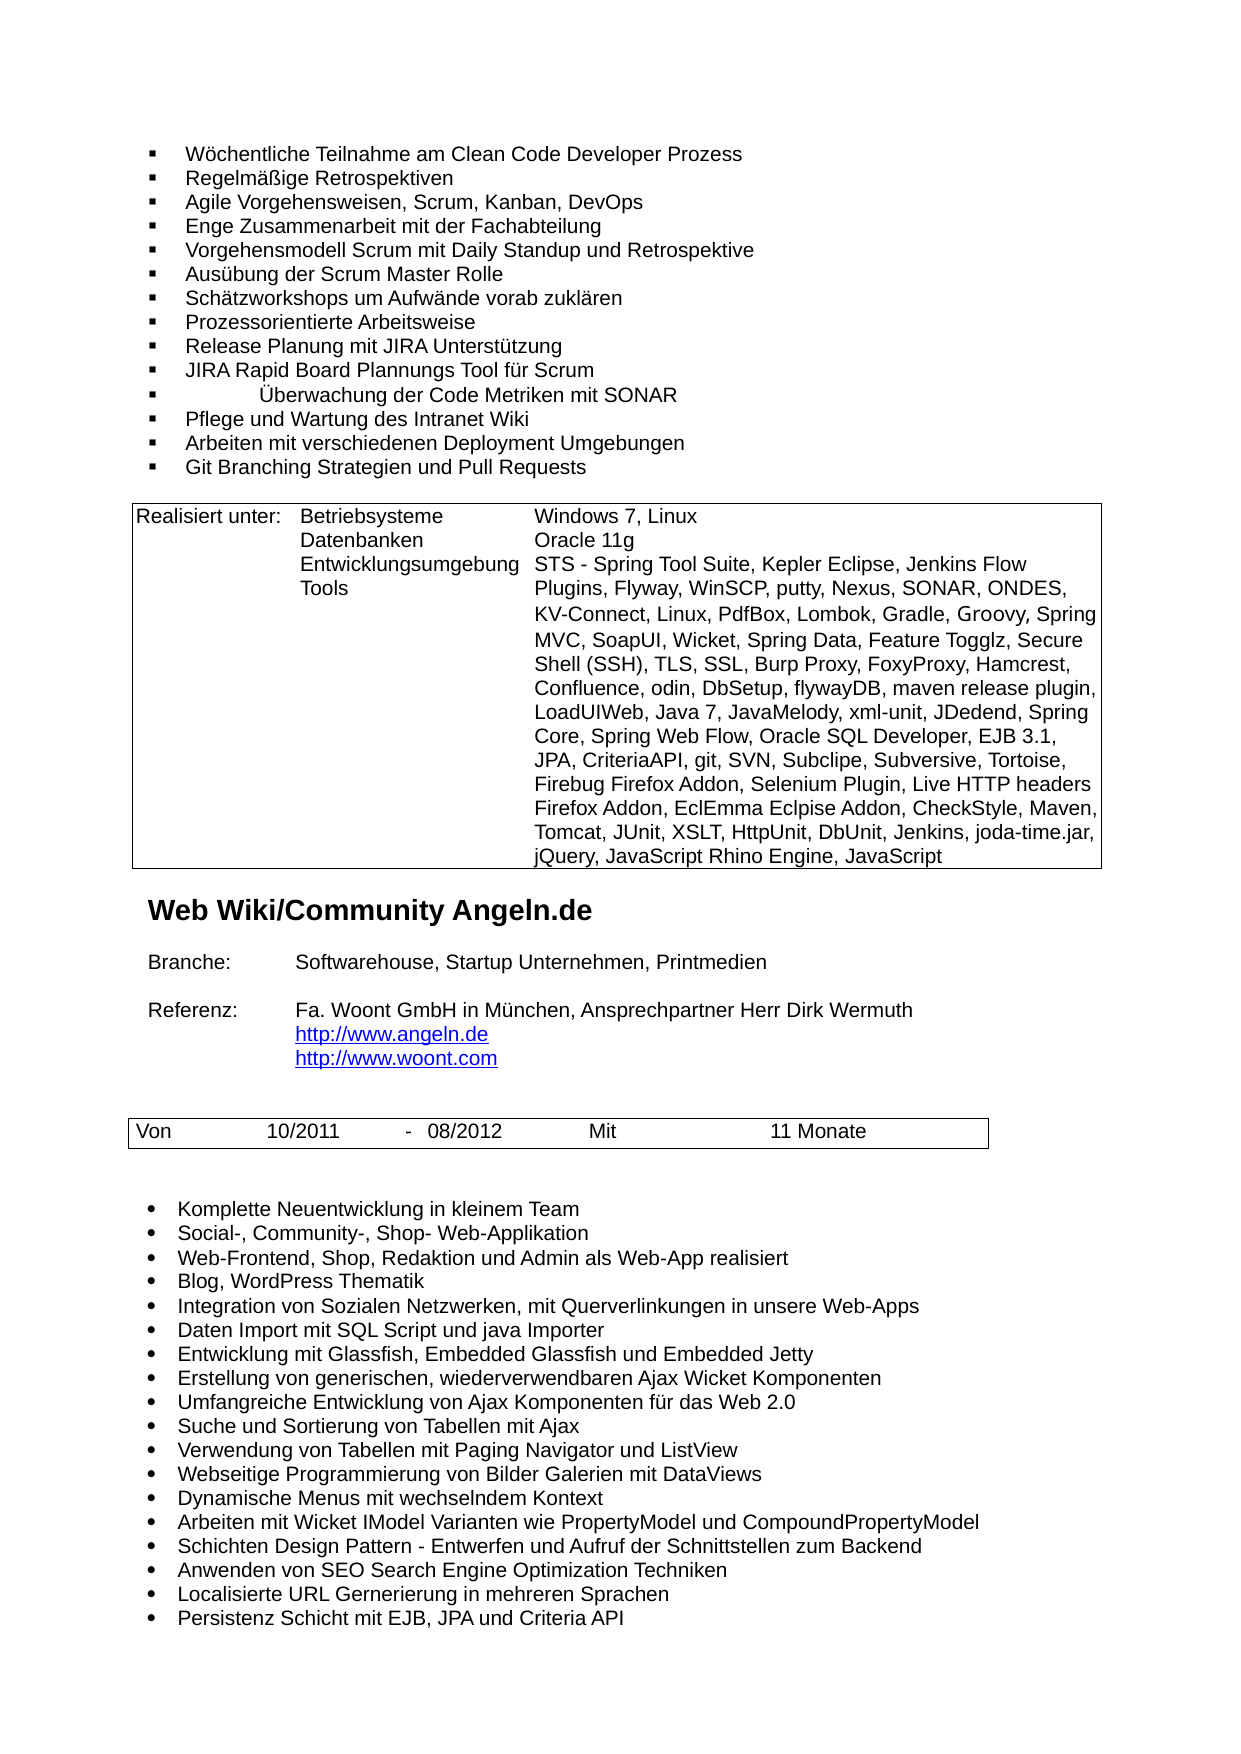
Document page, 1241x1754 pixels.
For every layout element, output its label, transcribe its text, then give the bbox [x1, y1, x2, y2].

text Referenz: Fa. Woont GmbH in München, Ansprechpartner Herr Dirk Wermuth [148, 998, 1110, 1022]
list Pflege und Wartung des Intranet Wiki [148, 406, 1110, 431]
table_cell [133, 552, 297, 867]
table_header Realisiert unter: [133, 504, 297, 552]
list Webseitige Programmierung von Bilder Galerien mit DataViews [148, 1462, 1110, 1486]
list Regelmäßige Retrospektiven [148, 166, 1110, 190]
list Ausübung der Scrum Master Rolle [148, 262, 1110, 286]
list Arbeiten mit Wicket IModel Varianten wie PropertyModel und CompoundPropertyModel [148, 1510, 1110, 1534]
text Web Wiki/Community Angeln.de [148, 892, 1110, 926]
list Wöchentliche Teilnahme am Clean Code Developer Prozess [148, 142, 1110, 166]
list Vorgehensmodell Scrum mit Daily Standup und Retrospektive [148, 238, 1110, 262]
list JIRA Rapid Board Plannungs Tool für Scrum [148, 358, 1110, 382]
table_header 08/2012 [420, 1119, 581, 1148]
list Blog, WordPress Thematik [148, 1269, 1110, 1293]
list Komplette Neuentwicklung in kleinem Team [148, 1197, 1110, 1221]
list Prozessorientierte Arbeitsweise [148, 310, 1110, 334]
list Schätzworkshops um Aufwände vorab zuklären [148, 286, 1110, 310]
list Suche und Sortierung von Tabellen mit Ajax [148, 1414, 1110, 1438]
text http://www.woont.com [221, 1046, 1110, 1070]
table_header Mit [581, 1119, 762, 1148]
text Branche: Softwarehouse, Startup Unternehmen, Printmedien [148, 950, 1110, 974]
list Umfangreiche Entwicklung von Ajax Komponenten für das Web 2.0 [148, 1390, 1110, 1414]
list Web-Frontend, Shop, Redaktion und Admin als Web-App realisiert [148, 1245, 1110, 1269]
table_header - [398, 1119, 420, 1148]
table_header Von [129, 1119, 259, 1148]
table_header 11 Monate [763, 1119, 988, 1148]
table_cell Entwicklungsumgebung Tools [297, 552, 531, 867]
list Integration von Sozialen Netzwerken, mit Querverlinkungen in unsere Web-Apps [148, 1293, 1110, 1317]
list Anwenden von SEO Search Engine Optimization Techniken [148, 1558, 1110, 1582]
table_header 10/2011 [259, 1119, 398, 1148]
table_header Windows 7, Linux Oracle 11g [531, 504, 1101, 552]
table_header Betriebsysteme Datenbanken [297, 504, 531, 552]
list Enge Zusammenarbeit mit der Fachabteilung [148, 214, 1110, 238]
list Verwendung von Tabellen mit Paging Navigator und ListView [148, 1438, 1110, 1462]
table_cell STS - Spring Tool Suite, Kepler Eclipse, Jenkins Flow Plugins, Flyway, WinSCP, putty, Nexus, SONAR, ONDES, KV-Connect, Linux, PdfBox, Lombok, Gradle, Groovy, Spring MVC, SoapUI, Wicket, Spring Data, Feature Togglz, Secure Shell (SSH), TLS, SSL, Burp Proxy, FoxyProxy, Hamcrest, Confluence, odin, DbSetup, flywayDB, maven release plugin, LoadUIWeb, Java 7, JavaMelody, xml-unit, JDedend, Spring Core, Spring Web Flow, Oracle SQL Developer, EJB 3.1, JPA, CriteriaAPI, git, SVN, Subclipe, Subversive, Tortoise, Firebug Firefox Addon, Selenium Plugin, Live HTTP headers Firefox Addon, EclEmma Eclpise Addon, CheckStyle, Maven, Tomcat, JUnit, XSLT, HttpUnit, DbUnit, Jenkins, joda-time.jar, jQuery, JavaScript Rhino Engine, JavaScript [531, 552, 1101, 867]
list Persistenz Schicht mit EJB, JPA und Criteria API [148, 1606, 1110, 1630]
list Release Planung mit JIRA Unterstützung [148, 334, 1110, 358]
list Entwicklung mit Glassfish, Embedded Glassfish und Embedded Jetty [148, 1342, 1110, 1366]
list Arbeiten mit verschiedenen Deployment Umgebungen [148, 431, 1110, 454]
list Dynamische Menus mit wechselndem Kontext [148, 1486, 1110, 1510]
text http://www.angeln.de [221, 1022, 1110, 1046]
list Überwachung der Code Metriken mit SONAR [148, 382, 1110, 406]
list Daten Import mit SQL Script und java Importer [148, 1317, 1110, 1342]
list Localisierte URL Gernerierung in mehreren Sprachen [148, 1582, 1110, 1606]
list Schichten Design Pattern - Entwerfen und Aufruf der Schnittstellen zum Backend [148, 1534, 1110, 1558]
list Git Branching Strategien und Pull Requests [148, 454, 1110, 479]
list Social-, Community-, Shop- Web-Applikation [148, 1221, 1110, 1245]
list Erstellung von generischen, wiederverwendbaren Ajax Wicket Komponenten [148, 1366, 1110, 1390]
list Agile Vorgehensweisen, Scrum, Kanban, DevOps [148, 190, 1110, 214]
